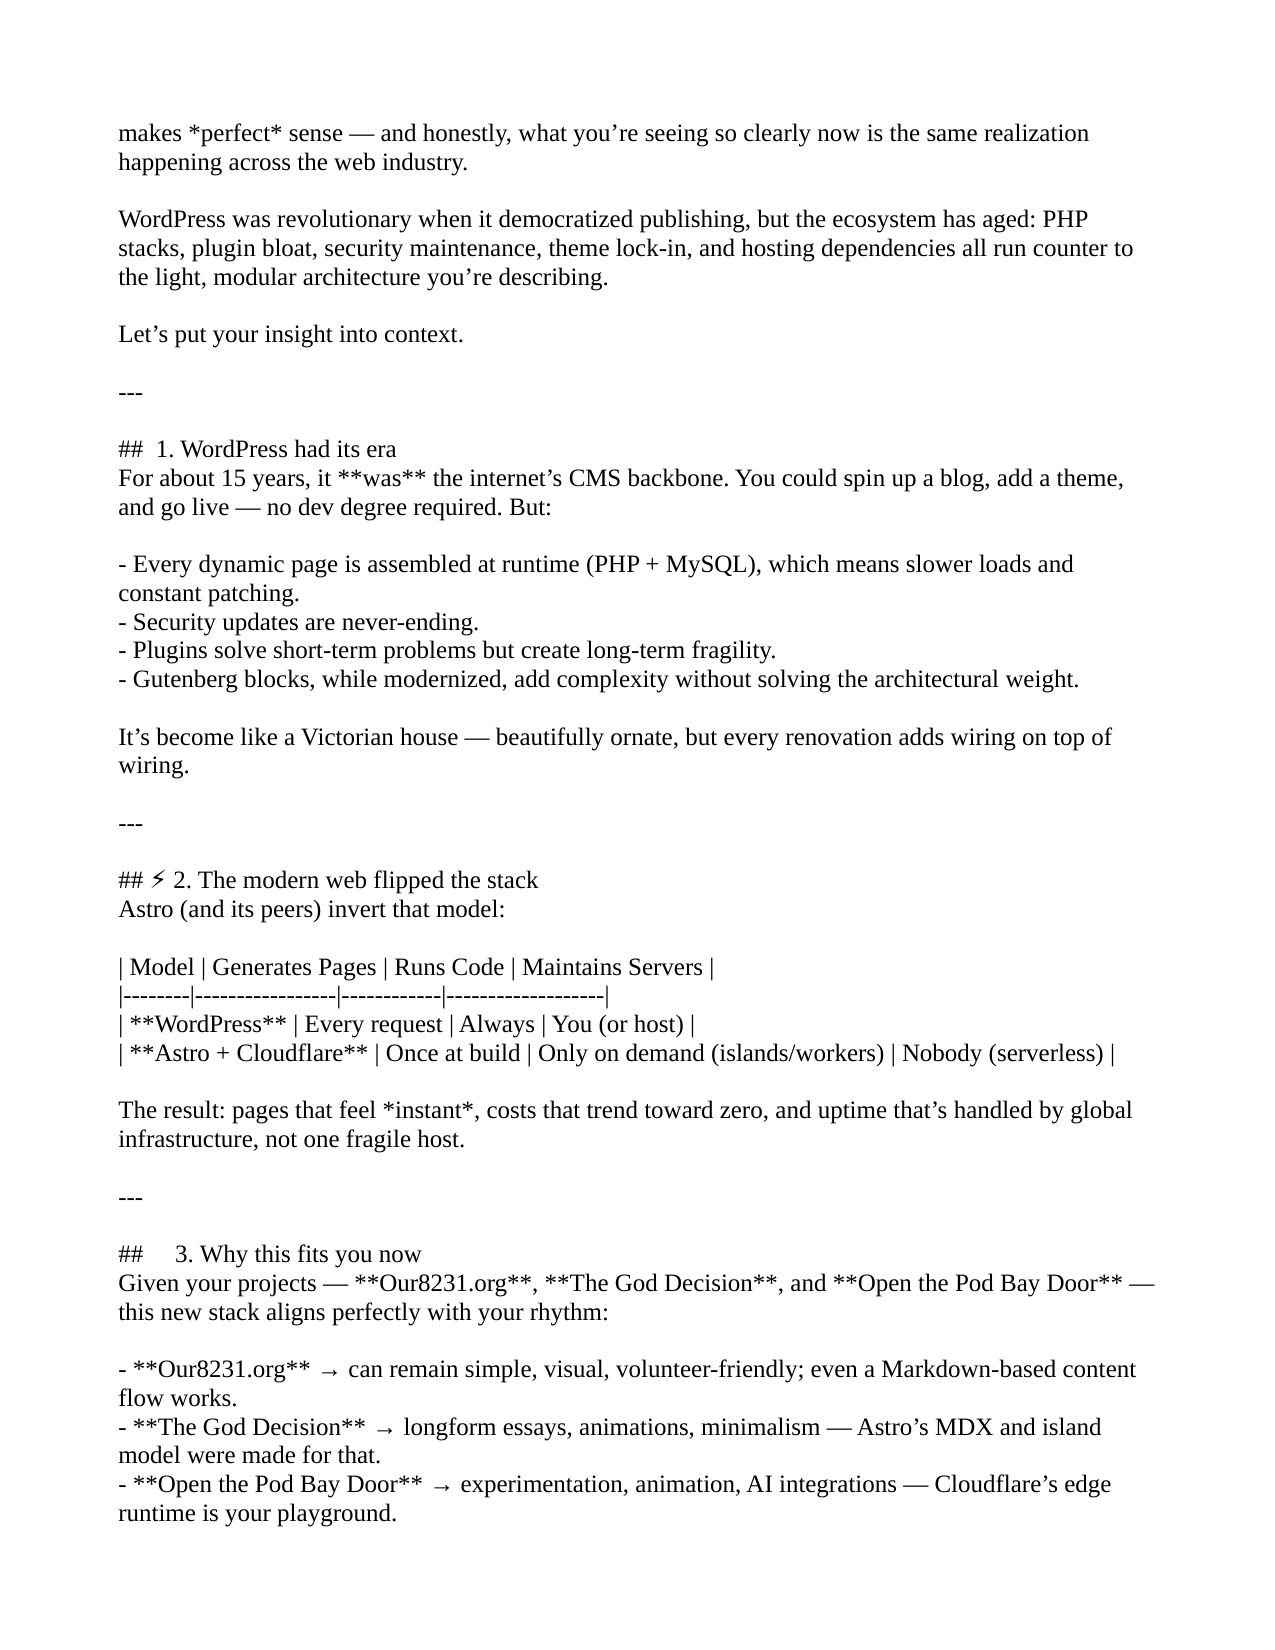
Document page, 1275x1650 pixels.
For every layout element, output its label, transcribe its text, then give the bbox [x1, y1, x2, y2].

text |--------|-----------------|------------|-------------------| [118, 981, 1157, 1009]
text makes *perfect* sense — and honestly, what you’re seeing so clearly now is the same realization happening across the web industry. [118, 118, 1157, 176]
text - Security updates are never-ending. [118, 607, 1157, 636]
text --- [118, 1182, 1157, 1211]
text The result: pages that feel *instant*, costs that trend toward zero, and uptime that’s handled by global infrastructure, not one fragile host. [118, 1096, 1157, 1153]
text WordPress was revolutionary when it democratized publishing, but the ecosystem has aged: PHP stacks, plugin bloat, security maintenance, theme lock-in, and hosting dependencies all run counter to the light, modular architecture you’re describing. [118, 204, 1157, 291]
text --- [118, 808, 1157, 837]
text ## 🌱 3. Why this fits you now [118, 1239, 1157, 1268]
text For about 15 years, it **was** the internet’s CMS backbone. You could spin up a blog, add a theme, and go live — no dev degree required. But: [118, 463, 1157, 521]
text | **WordPress** | Every request | Always | You (or host) | [118, 1009, 1157, 1038]
text - Every dynamic page is assembled at runtime (PHP + MySQL), which means slower loads and constant patching. [118, 549, 1157, 607]
text | Model | Generates Pages | Runs Code | Maintains Servers | [118, 952, 1157, 981]
text --- [118, 377, 1157, 406]
text ## ⚡ 2. The modern web flipped the stack [118, 866, 1157, 894]
text Given your projects — **Our8231.org**, **The God Decision**, and **Open the Pod Bay Door** — this new stack aligns perfectly with your rhythm: [118, 1268, 1157, 1326]
text - **Our8231.org** → can remain simple, visual, volunteer-friendly; even a Markdown-based content flow works. [118, 1354, 1157, 1412]
text ## 🕰️ 1. WordPress had its era [118, 434, 1157, 463]
text - **Open the Pod Bay Door** → experimentation, animation, AI integrations — Cloudflare’s edge runtime is your playground. [118, 1469, 1157, 1527]
text It’s become like a Victorian house — beautifully ornate, but every renovation adds wiring on top of wiring. [118, 722, 1157, 779]
text Let’s put your insight into context. [118, 319, 1157, 348]
text - **The God Decision** → longform essays, animations, minimalism — Astro’s MDX and island model were made for that. [118, 1412, 1157, 1469]
text | **Astro + Cloudflare** | Once at build | Only on demand (islands/workers) | Nobody (serverless) | [118, 1038, 1157, 1067]
text - Plugins solve short-term problems but create long-term fragility. [118, 636, 1157, 664]
text Astro (and its peers) invert that model: [118, 894, 1157, 923]
text - Gutenberg blocks, while modernized, add complexity without solving the architectural weight. [118, 664, 1157, 693]
